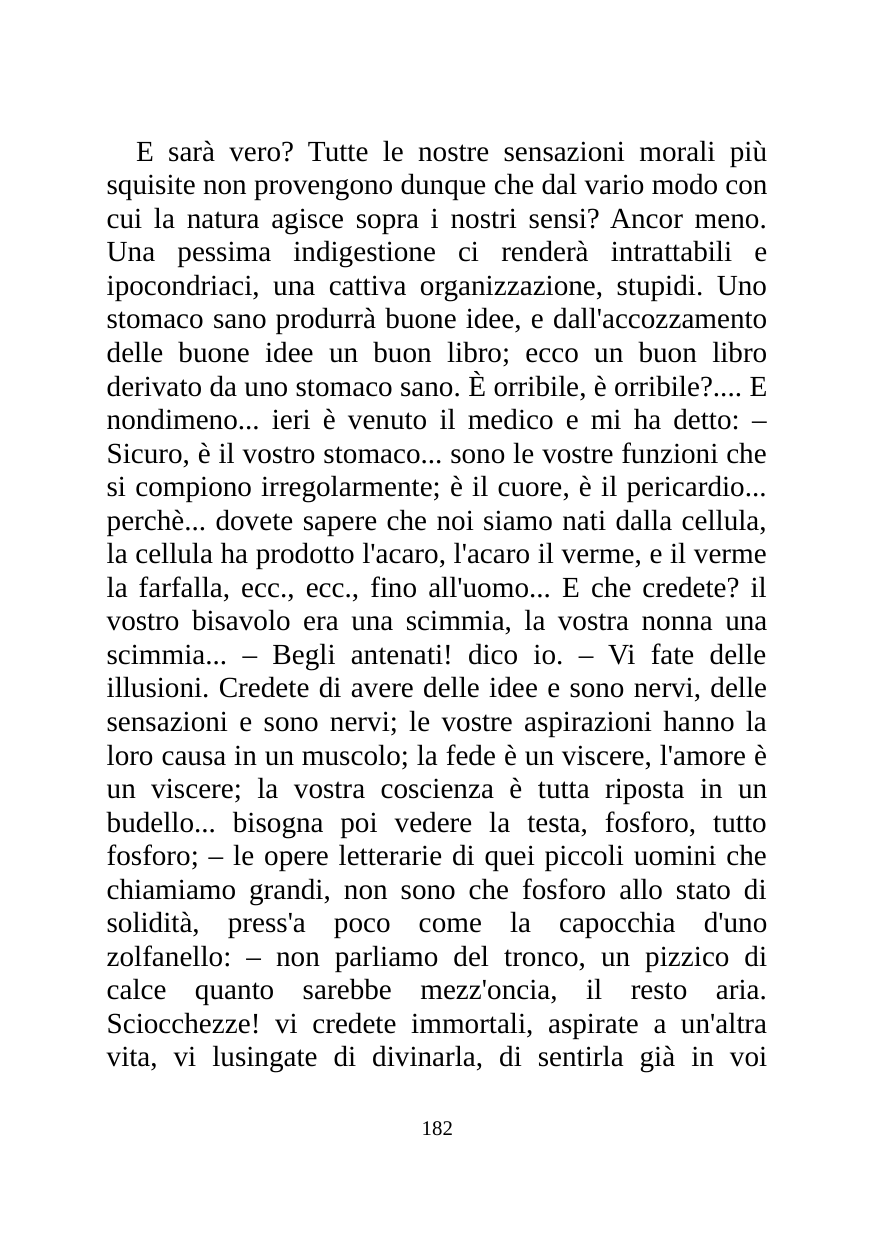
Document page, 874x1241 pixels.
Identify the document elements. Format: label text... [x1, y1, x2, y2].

text E sarà vero? Tutte le nostre sensazioni morali più squisite non provengono dunque che dal vario modo con cui la natura agisce sopra i nostri sensi? Ancor meno. Una pessima indigestione ci renderà intrattabili e ipocondriaci, una cattiva organizzazione, stupidi. Uno stomaco sano produrrà buone idee, e dall'accozzamento delle buone idee un buon libro; ecco un buon libro derivato da uno stomaco sano. È orribile, è orribile?.... E nondimeno... ieri è venuto il medico e mi ha detto: – Sicuro, è il vostro stomaco... sono le vostre funzioni che si compiono irregolarmente; è il cuore, è il pericardio... perchè... dovete sapere che noi siamo nati dalla cellula, la cellula ha prodotto l'acaro, l'acaro il verme, e il verme la farfalla, ecc., ecc., fino all'uomo... E che credete? il vostro bisavolo era una scimmia, la vostra nonna una scimmia... – Begli antenati! dico io. – Vi fate delle illusioni. Credete di avere delle idee e sono nervi, delle sensazioni e sono nervi; le vostre aspirazioni hanno la loro causa in un muscolo; la fede è un viscere, l'amore è un viscere; la vostra coscienza è tutta riposta in un budello... bisogna poi vedere la testa, fosforo, tutto fosforo; – le opere letterarie di quei piccoli uomini che chiamiamo grandi, non sono che fosforo allo stato di solidità, press'a poco come la capocchia d'uno zolfanello: – non parliamo del tronco, un pizzico di calce quanto sarebbe mezz'oncia, il resto aria. Sciocchezze! vi credete immortali, aspirate a un'altra vita, vi lusingate di divinarla, di sentirla già in voi [106, 134, 768, 1073]
